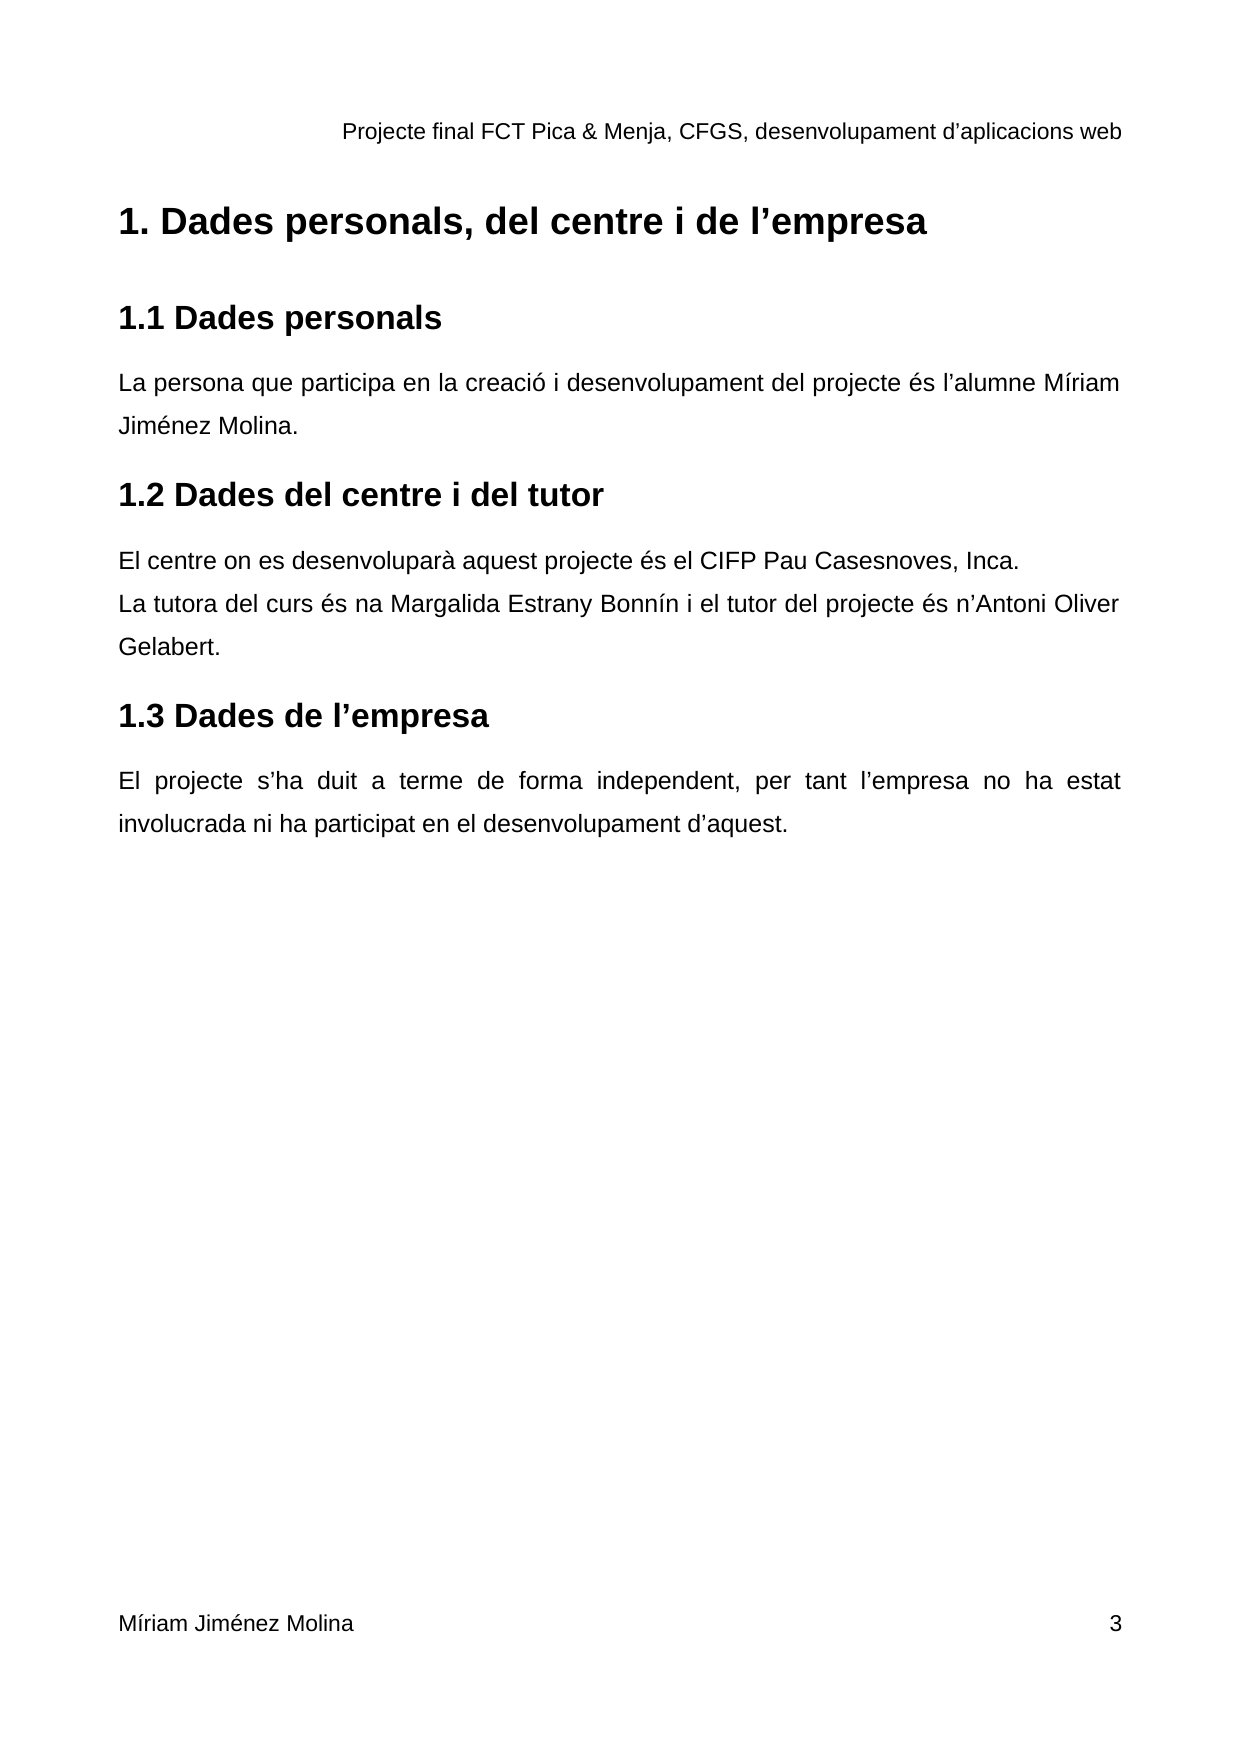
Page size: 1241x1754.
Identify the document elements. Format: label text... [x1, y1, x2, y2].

text El projecte s’ha duit a terme de forma independent, per tant l’empresa no ha estat involucrada ni ha participat en el desenvolupament d’aquest. [118, 766, 1122, 838]
subtitle 1.1 Dades personals [118, 298, 1122, 336]
subtitle 1.3 Dades de l’empresa [118, 696, 1122, 734]
text La persona que participa en la creació i desenvolupament del projecte és l’alumne Míriam Jiménez Molina. [118, 368, 1122, 440]
subtitle 1. Dades personals, del centre i de l’empresa [118, 199, 1122, 243]
text El centre on es desenvoluparà aquest projecte és el CIFP Pau Casesnoves, Inca. [118, 546, 1122, 574]
subtitle 1.2 Dades del centre i del tutor [118, 475, 1122, 514]
text La tutora del curs és na Margalida Estrany Bonnín i el tutor del projecte és n’Antoni Oliver Gelabert. [118, 589, 1122, 661]
